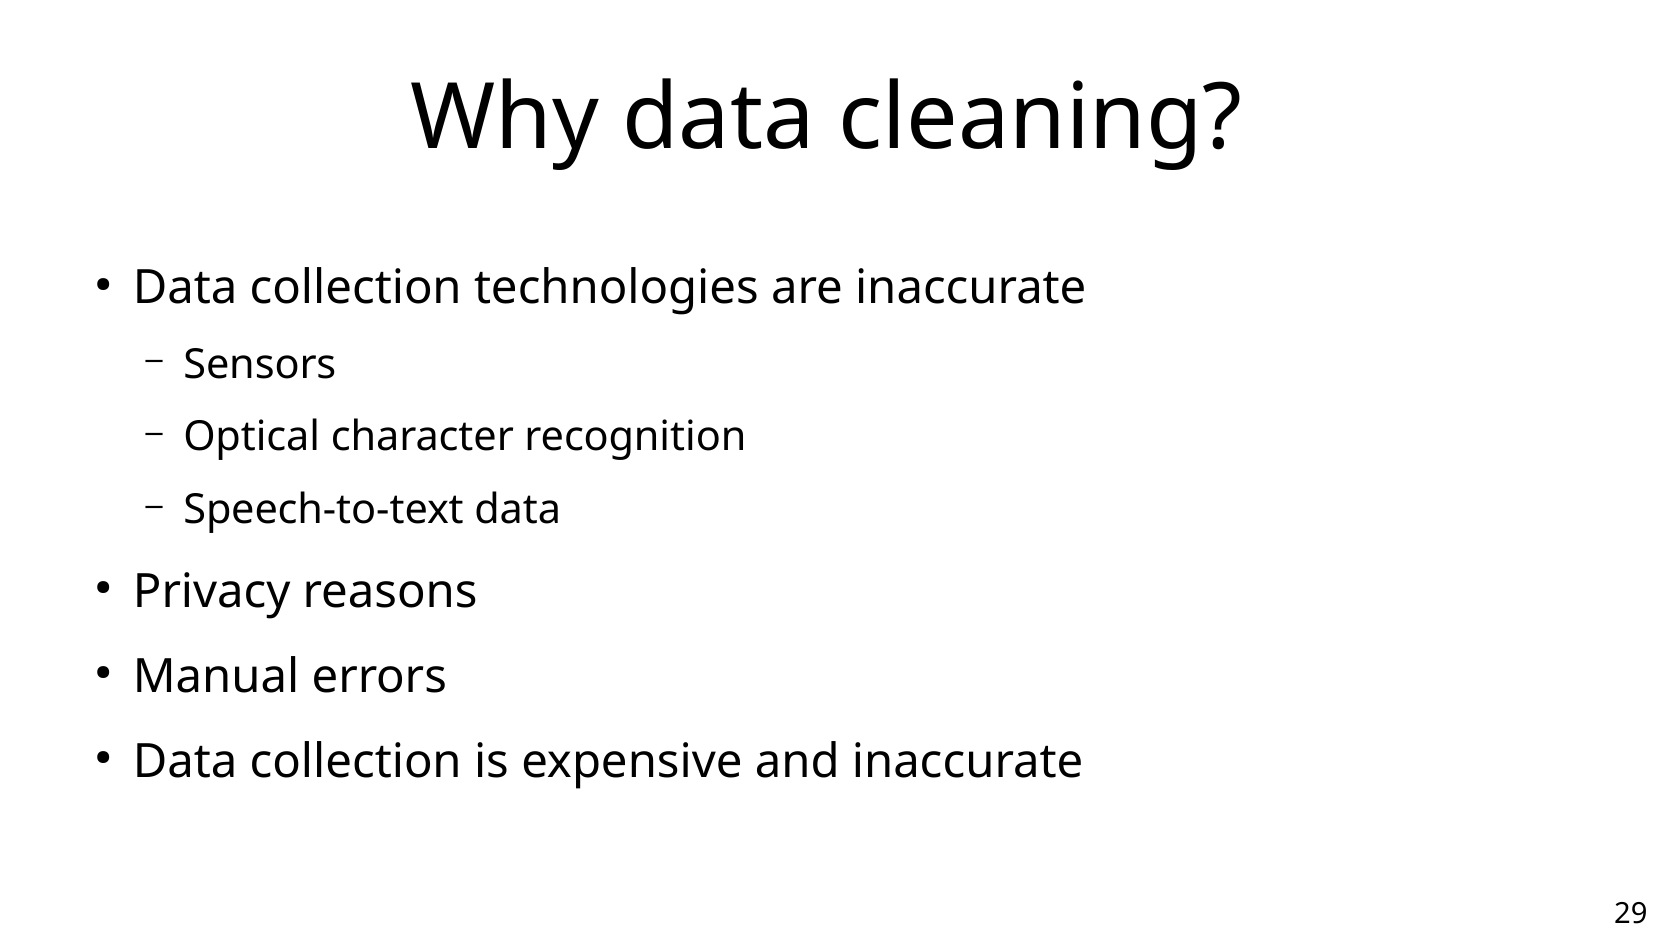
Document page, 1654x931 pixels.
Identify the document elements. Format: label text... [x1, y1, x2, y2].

title Why data cleaning? [82, 1, 1571, 226]
list Data collection technologies are inaccurate Sensors Optical character recognition Speech-to-text data Privacy reasons Manual errors Data collection is expensive and inaccurate [82, 253, 1571, 793]
